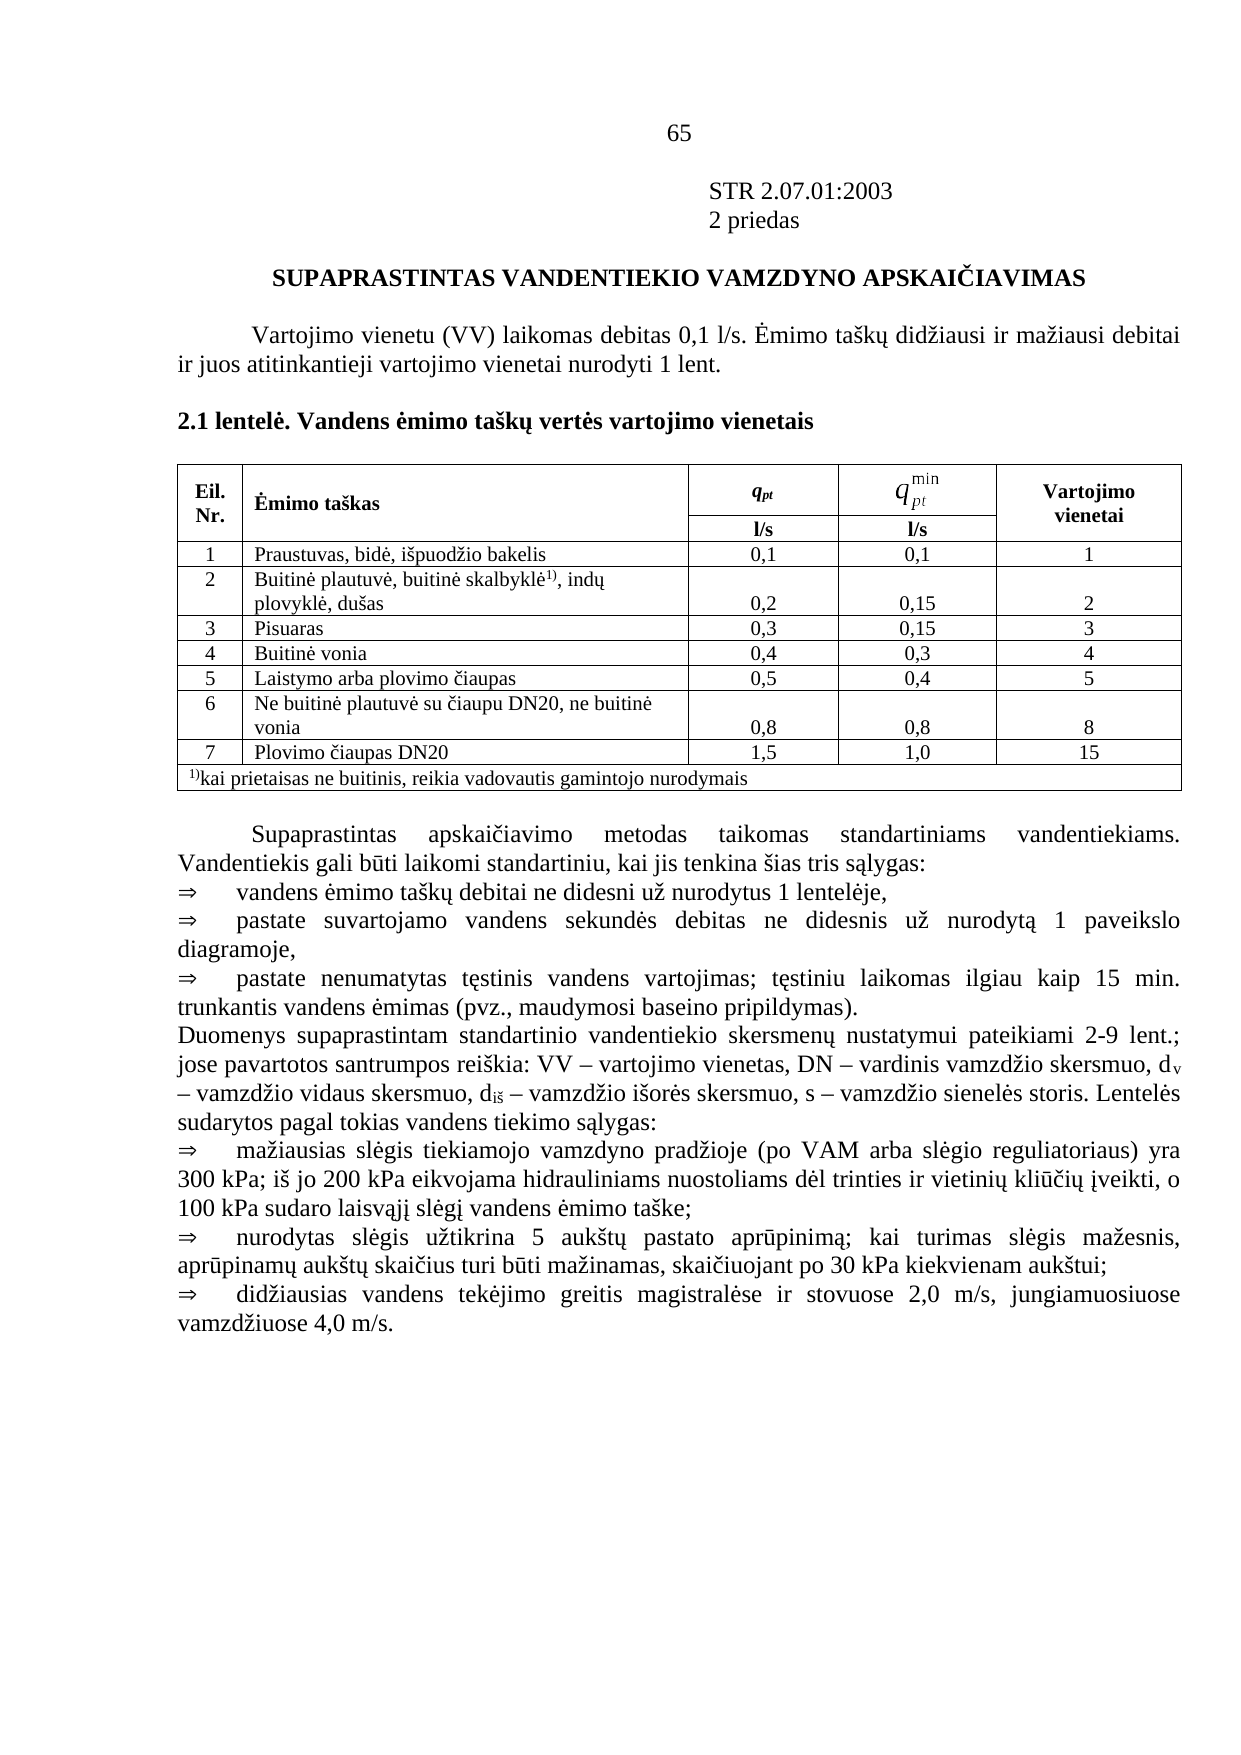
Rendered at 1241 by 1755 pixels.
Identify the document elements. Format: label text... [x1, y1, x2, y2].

table_cell 0,15 [839, 616, 996, 640]
table_header Ėmimo taškas [243, 465, 688, 541]
table_cell 0,4 [689, 641, 838, 665]
table_cell 3 [997, 616, 1181, 640]
text  mažiausias slėgis tiekiamojo vamzdyno pradžioje (po VAM arba slėgio reguliatoriaus) yra 300 kPa; iš jo 200 kPa eikvojama hidrauliniams nuostoliams dėl trinties ir vietinių kliūčių įveikti, o 100 kPa sudaro laisvąjį slėgį vandens ėmimo taške; [177, 1136, 1181, 1222]
table_cell 5 [997, 666, 1181, 690]
table_cell 0,4 [839, 666, 996, 690]
table_cell Plovimo čiaupas DN20 [243, 740, 688, 764]
text SUPAPRASTINTAS VANDENTIEKIO VAMZDYNO APSKAIČIAVIMAS [177, 263, 1181, 291]
table_cell 0,3 [839, 641, 996, 665]
table_cell 8 [997, 691, 1181, 739]
text 2 priedas [177, 205, 1181, 234]
table_header Eil. Nr. [178, 465, 242, 541]
table_cell Pisuaras [243, 616, 688, 640]
text  pastate nenumatytas tęstinis vandens vartojimas; tęstiniu laikomas ilgiau kaip 15 min. trunkantis vandens ėmimas (pvz., maudymosi baseino pripildymas). [177, 963, 1181, 1021]
table_cell 0,3 [689, 616, 838, 640]
text  pastate suvartojamo vandens sekundės debitas ne didesnis už nurodytą 1 paveikslo diagramoje, [177, 906, 1181, 963]
table_cell 0,2 [689, 567, 838, 615]
text Supaprastintas apskaičiavimo metodas taikomas standartiniams vandentiekiams. Vandentiekis gali būti laikomi standartiniu, kai jis tenkina šias tris sąlygas: [177, 819, 1181, 877]
table_cell 1,0 [839, 740, 996, 764]
table_cell 2 [997, 567, 1181, 615]
table_cell 0,15 [839, 567, 996, 615]
text  nurodytas slėgis užtikrina 5 aukštų pastato aprūpinimą; kai turimas slėgis mažesnis, aprūpinamų aukštų skaičius turi būti mažinamas, skaičiuojant po 30 kPa kiekvienam aukštui; [177, 1222, 1181, 1279]
table_cell 1 [997, 542, 1181, 566]
table_cell 4 [997, 641, 1181, 665]
table_header Vartojimo vienetai [997, 465, 1181, 541]
table_cell 5 [178, 666, 242, 690]
table_cell 0,8 [689, 691, 838, 739]
table_cell 0,8 [839, 691, 996, 739]
table_cell 15 [997, 740, 1181, 764]
table_cell 1)kai prietaisas ne buitinis, reikia vadovautis gamintojo nurodymais [178, 765, 1181, 789]
table_header [839, 465, 996, 515]
table_cell Laistymo arba plovimo čiaupas [243, 666, 688, 690]
table_cell l/s [689, 516, 838, 541]
table_cell Ne buitinė plautuvė su čiaupu DN20, ne buitinė vonia [243, 691, 688, 739]
table_cell 2 [178, 567, 242, 615]
table_cell l/s [839, 516, 996, 541]
text Vartojimo vienetu (VV) laikomas debitas 0,1 l/s. Ėmimo taškų didžiausi ir mažiausi debitai ir juos atitinkantieji vartojimo vienetai nurodyti 1 lent. [177, 320, 1181, 378]
text  vandens ėmimo taškų debitai ne didesni už nurodytus 1 lentelėje, [177, 877, 1181, 906]
table_cell 1 [178, 542, 242, 566]
table_cell 7 [178, 740, 242, 764]
table_header qpt [689, 465, 838, 515]
table_cell 1,5 [689, 740, 838, 764]
text  didžiausias vandens tekėjimo greitis magistralėse ir stovuose 2,0 m/s, jungiamuosiuose vamzdžiuose 4,0 m/s. [177, 1279, 1181, 1337]
text Duomenys supaprastintam standartinio vandentiekio skersmenų nustatymui pateikiami 2-9 lent.; jose pavartotos santrumpos reiškia: VV – vartojimo vienetas, DN – vardinis vamzdžio skersmuo, dv – vamzdžio vidaus skersmuo, diš – vamzdžio išorės skersmuo, s – vamzdžio sienelės storis. Lentelės sudarytos pagal tokias vandens tiekimo sąlygas: [177, 1021, 1181, 1136]
table_cell Praustuvas, bidė, išpuodžio bakelis [243, 542, 688, 566]
table_cell 0,1 [689, 542, 838, 566]
table_cell 0,5 [689, 666, 838, 690]
table_cell Buitinė plautuvė, buitinė skalbyklė1), indų plovyklė, dušas [243, 567, 688, 615]
table_cell 4 [178, 641, 242, 665]
table_cell Buitinė vonia [243, 641, 688, 665]
text 2.1 lentelė. Vandens ėmimo taškų vertės vartojimo vienetais [177, 406, 1181, 435]
table_cell 6 [178, 691, 242, 739]
text STR 2.07.01:2003 [177, 176, 1181, 205]
table_cell 0,1 [839, 542, 996, 566]
table_cell 3 [178, 616, 242, 640]
